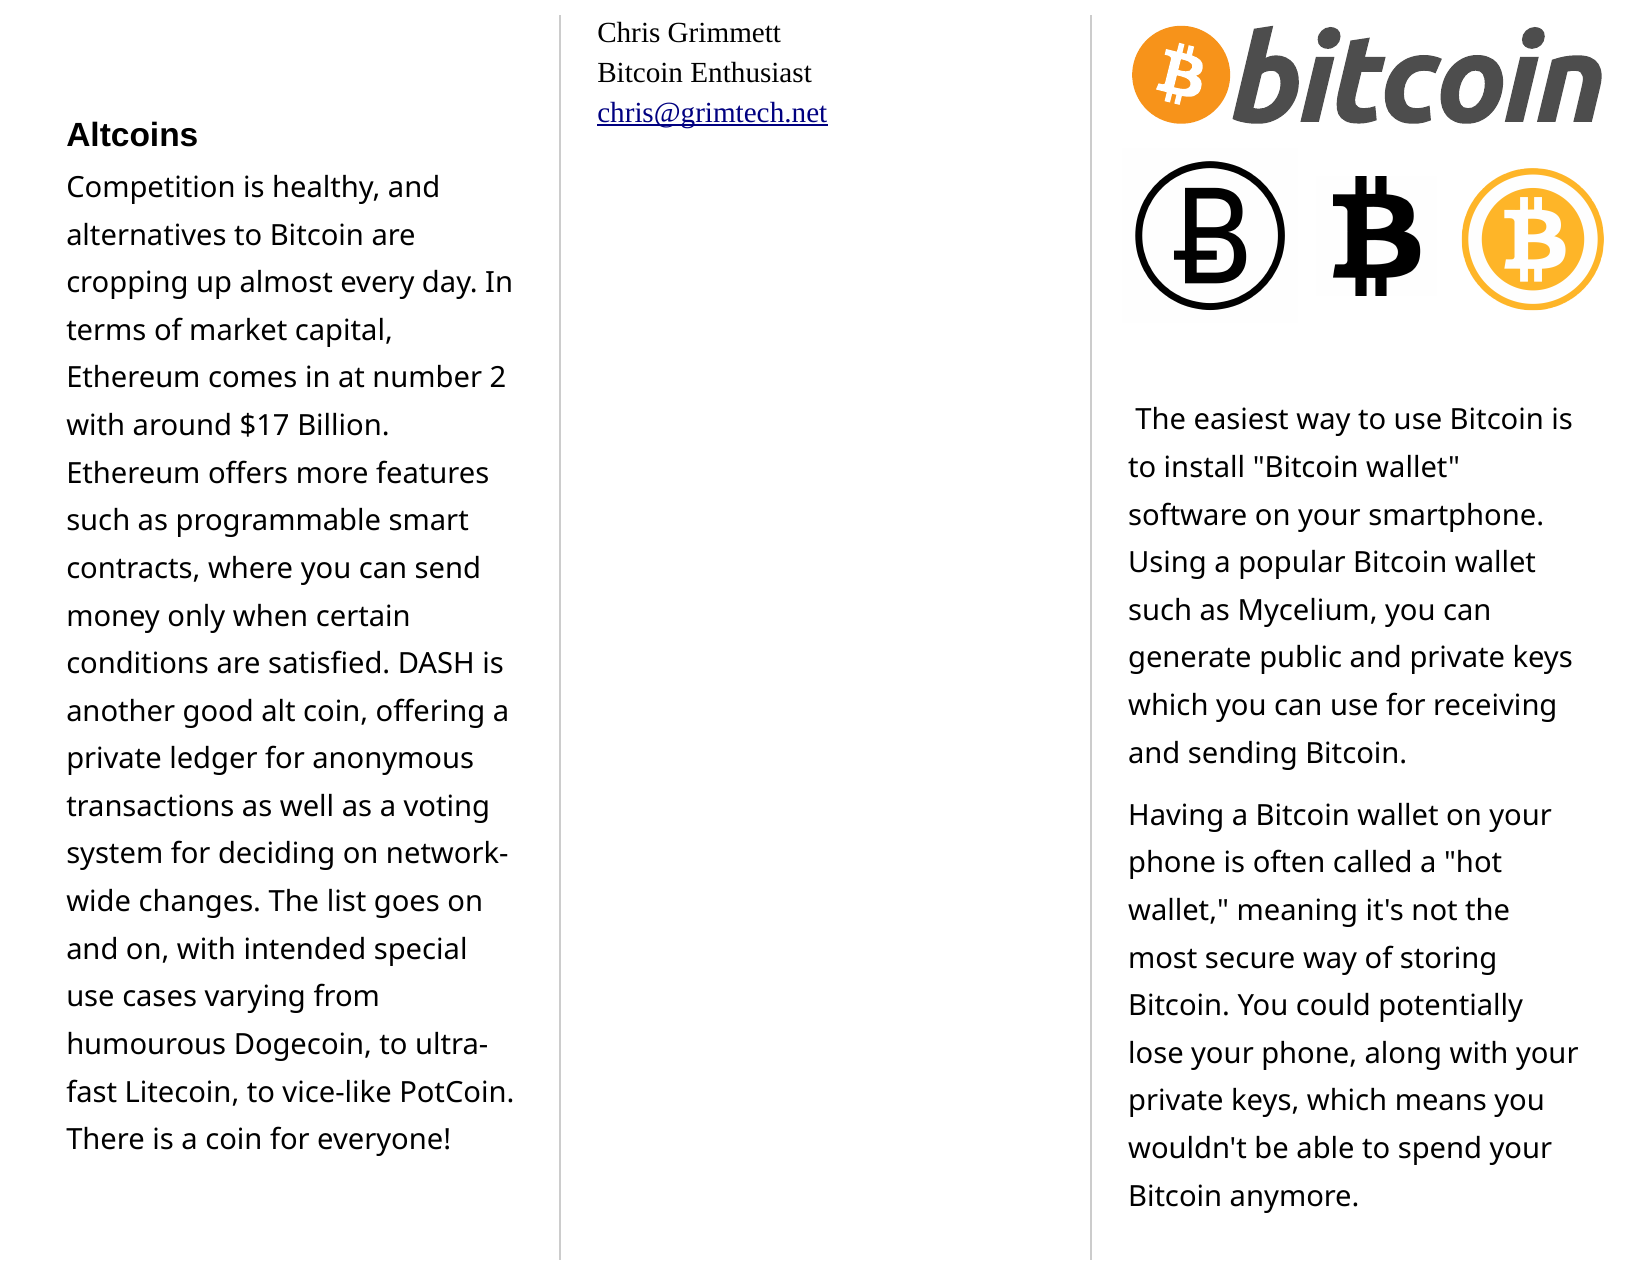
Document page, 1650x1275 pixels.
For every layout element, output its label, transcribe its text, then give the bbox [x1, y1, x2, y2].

text The easiest way to use Bitcoin is to install "Bitcoin wallet" software on your smartphone. Using a popular Bitcoin wallet such as Mycelium, you can generate public and private keys which you can use for receiving and sending Bitcoin. [1128, 339, 1584, 772]
picture [1451, 159, 1613, 321]
subtitle Altcoins [66, 115, 522, 154]
text Having a Bitcoin wallet on your phone is often called a "hot wallet," meaning it's not the most secure way of storing Bitcoin. You could potentially lose your phone, along with your private keys, which means you wouldn't be able to spend your Bitcoin anymore. [1128, 794, 1584, 1214]
text Competition is healthy, and alternatives to Bitcoin are cropping up almost every day. In terms of market capital, Ethereum comes in at number 2 with around $17 Billion. Ethereum offers more features such as programmable smart contracts, where you can send money only when certain conditions are satisfied. DASH is another good alt coin, offering a private ledger for anonymous transactions as well as a voting system for deciding on network-wide changes. The list goes on and on, with intended special use cases varying from humourous Dogecoin, to ultra-fast Litecoin, to vice-like PotCoin. There is a coin for everyone! [66, 166, 522, 1158]
text Chris Grimmett Bitcoin Enthusiast chris@grimtech.net [597, 15, 1053, 163]
picture [1316, 176, 1437, 296]
picture [1122, 148, 1298, 323]
